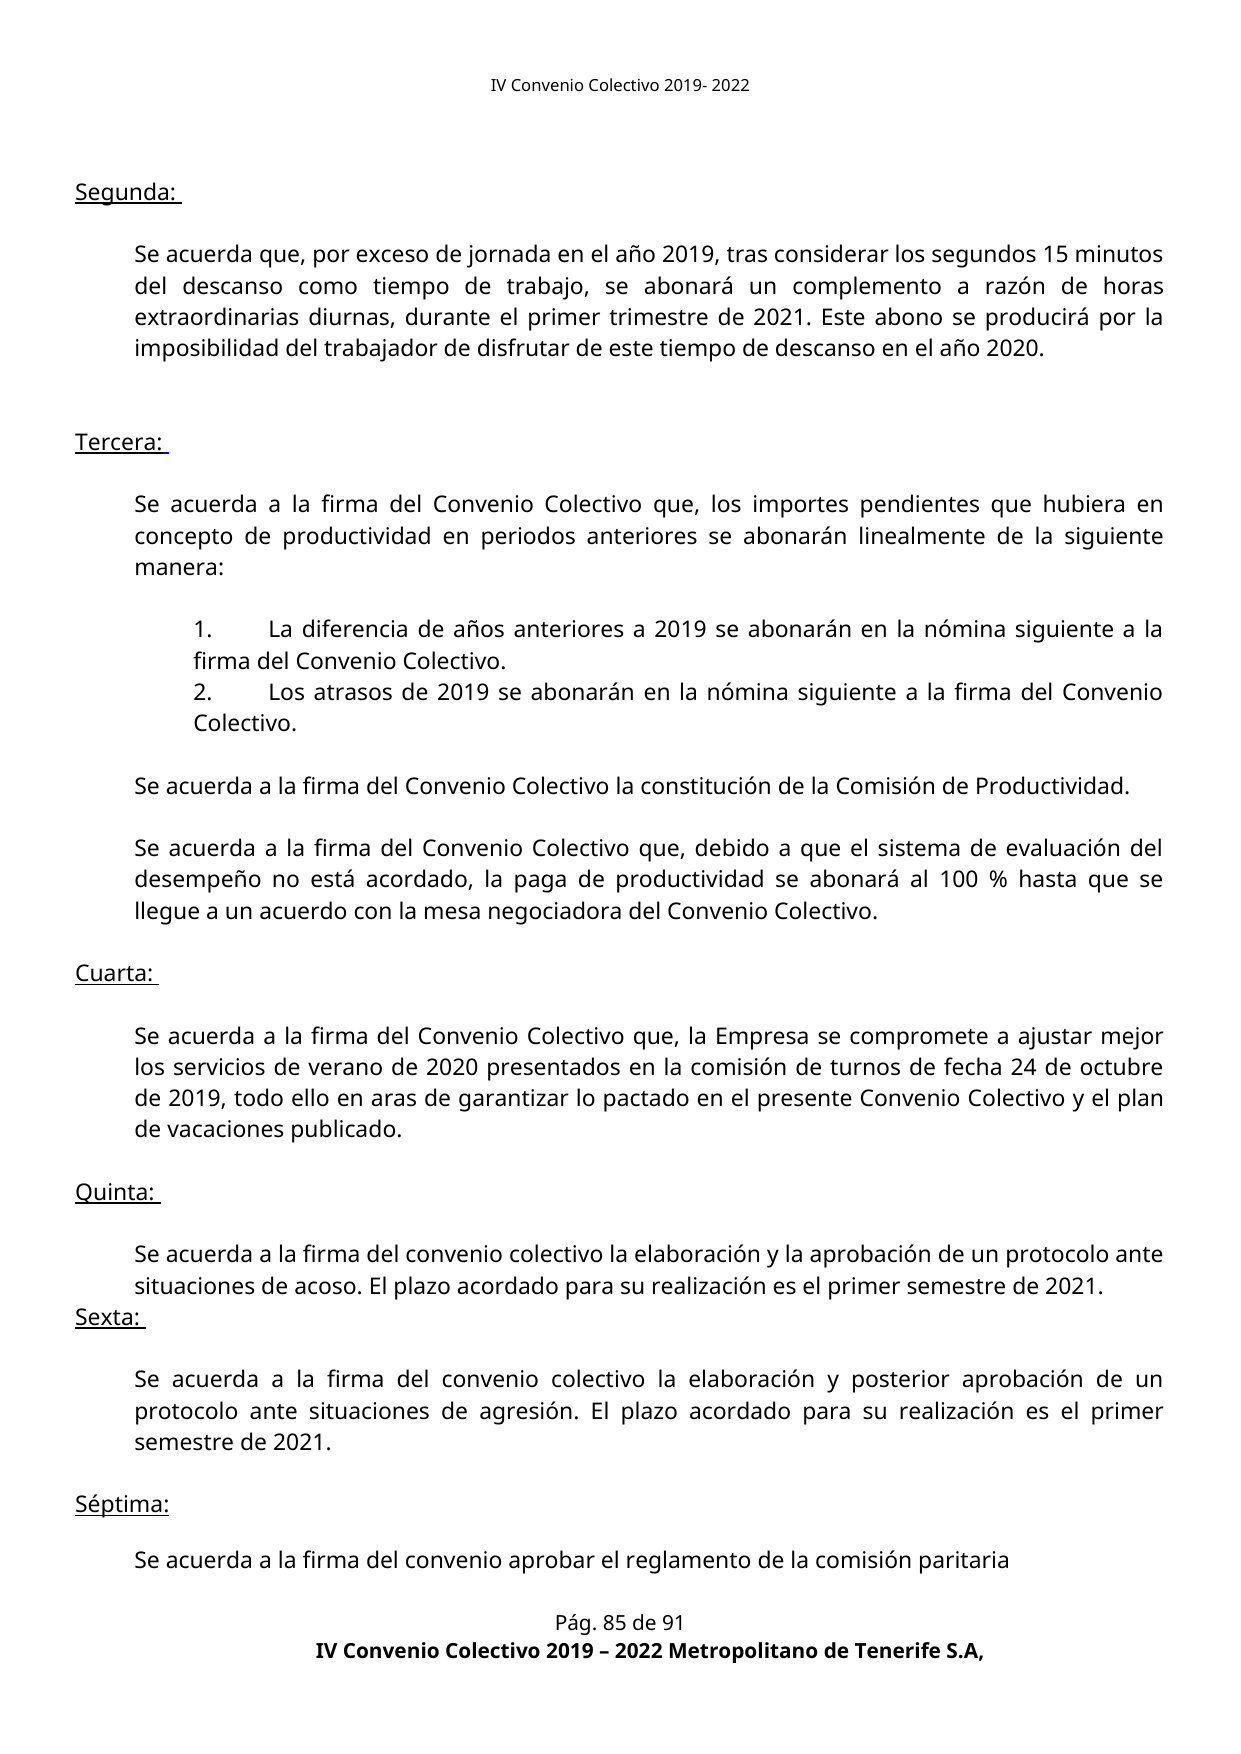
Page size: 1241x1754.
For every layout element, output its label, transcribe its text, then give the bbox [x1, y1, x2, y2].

text Se acuerda a la firma del Convenio Colectivo que, la Empresa se compromete a ajustar mejor los servicios de verano de 2020 presentados en la comisión de turnos de fecha 24 de octubre de 2019, todo ello en aras de garantizar lo pactado en el presente Convenio Colectivo y el plan de vacaciones publicado. [134, 1020, 1165, 1145]
text Se acuerda a la firma del convenio colectivo la elaboración y posterior aprobación de un protocolo ante situaciones de agresión. El plazo acordado para su realización es el primer semestre de 2021. [134, 1363, 1165, 1457]
text Se acuerda a la firma del Convenio Colectivo que, debido a que el sistema de evaluación del desempeño no está acordado, la paga de productividad se abonará al 100 % hasta que se llegue a un acuerdo con la mesa negociadora del Convenio Colectivo. [134, 832, 1165, 926]
text Se acuerda a la firma del convenio aprobar el reglamento de la comisión paritaria [75, 1544, 1165, 1575]
subtitle Quinta: [75, 1176, 1165, 1207]
list Los atrasos de 2019 se abonarán en la nómina siguiente a la firma del Convenio Colectivo. [193, 676, 1165, 738]
text Se acuerda a la firma del convenio colectivo la elaboración y la aprobación de un protocolo ante situaciones de acoso. El plazo acordado para su realización es el primer semestre de 2021. [134, 1238, 1165, 1301]
text Se acuerda que, por exceso de jornada en el año 2019, tras considerar los segundos 15 minutos del descanso como tiempo de trabajo, se abonará un complemento a razón de horas extraordinarias diurnas, durante el primer trimestre de 2021. Este abono se producirá por la imposibilidad del trabajador de disfrutar de este tiempo de descanso en el año 2020. [134, 238, 1165, 363]
subtitle Cuarta: [75, 957, 1165, 988]
subtitle Sexta: [75, 1301, 1165, 1332]
subtitle Séptima: [75, 1488, 1165, 1520]
text Se acuerda a la firma del Convenio Colectivo la constitución de la Comisión de Productividad. [134, 770, 1165, 801]
subtitle Segunda: [75, 176, 1165, 207]
subtitle Tercera: [75, 426, 1165, 457]
list La diferencia de años anteriores a 2019 se abonarán en la nómina siguiente a la firma del Convenio Colectivo. [193, 613, 1165, 676]
text Se acuerda a la firma del Convenio Colectivo que, los importes pendientes que hubiera en concepto de productividad en periodos anteriores se abonarán linealmente de la siguiente manera: [134, 488, 1165, 582]
